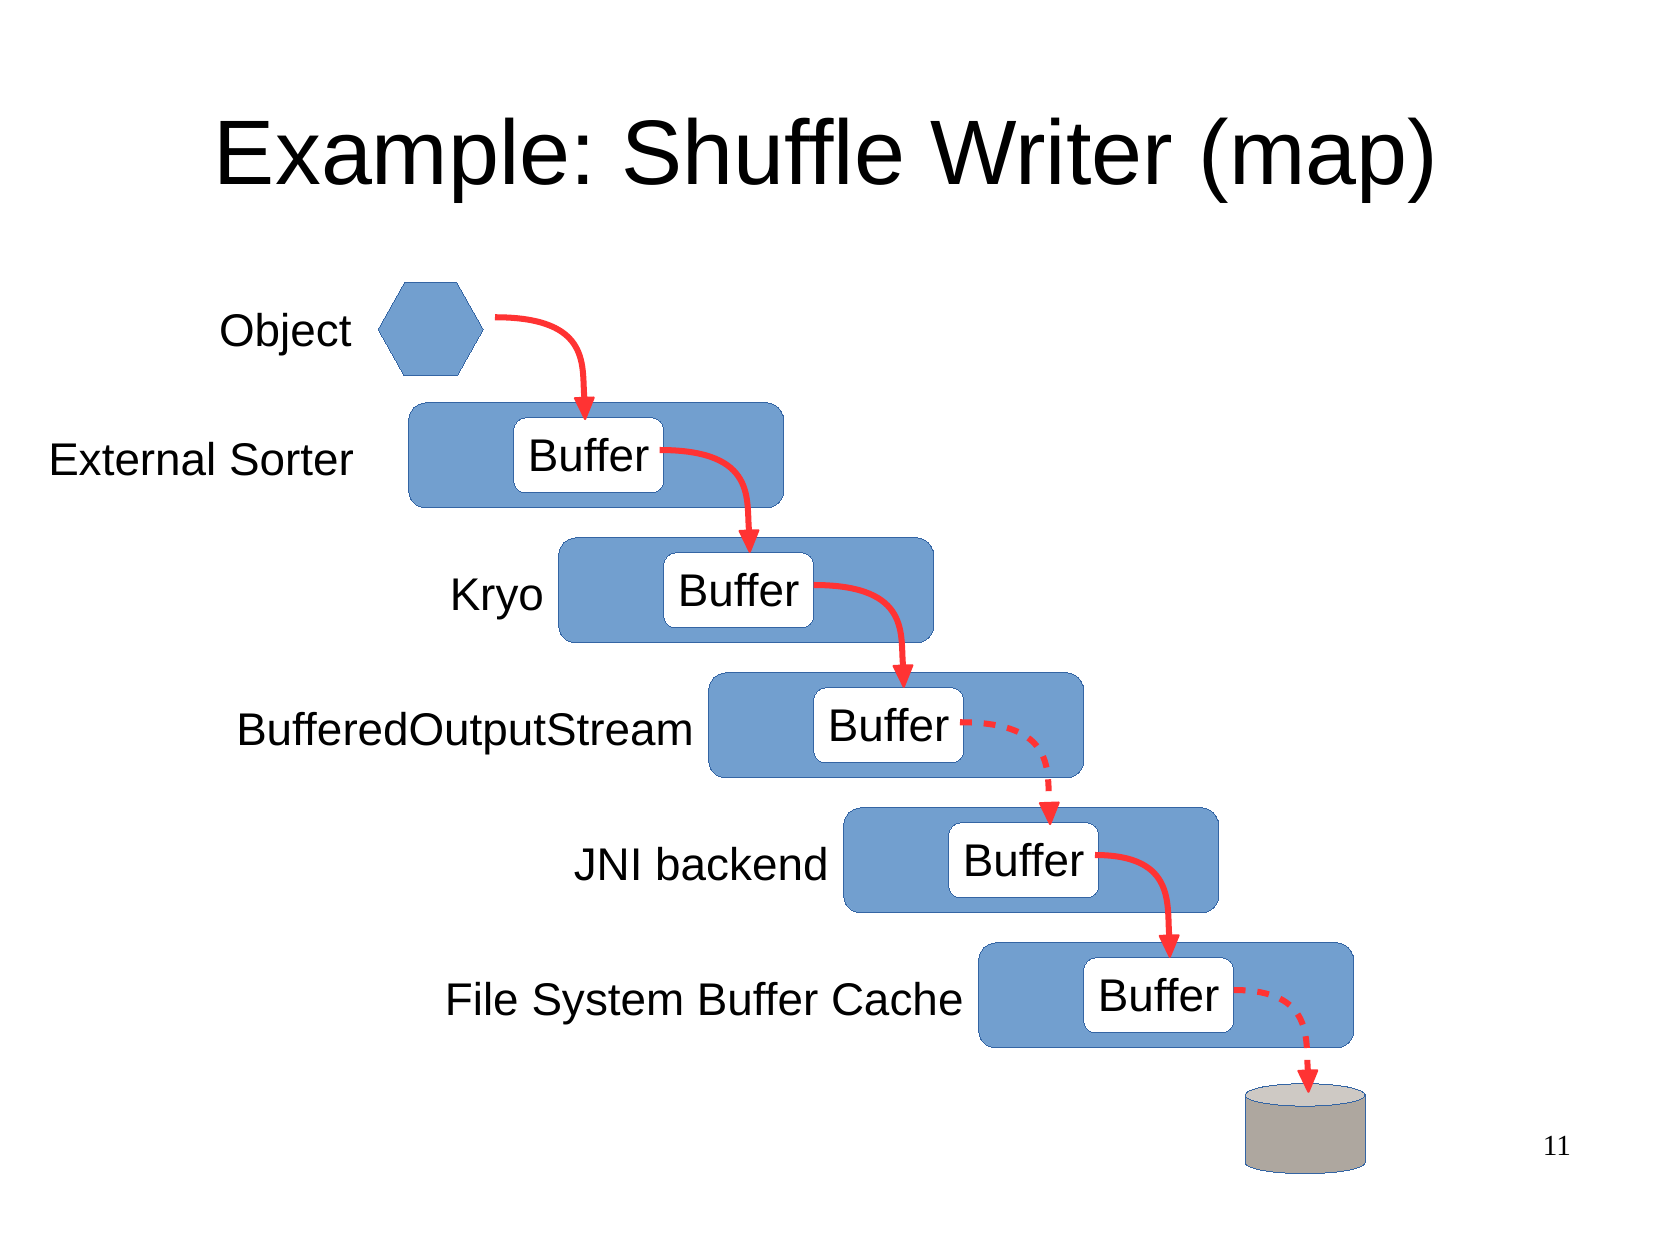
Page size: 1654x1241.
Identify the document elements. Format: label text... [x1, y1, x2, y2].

text_box Buffer [513, 417, 664, 493]
text_box Buffer [1083, 957, 1234, 1033]
text_box [408, 402, 744, 508]
text_box [843, 807, 1165, 913]
text_box BufferedOutputStream [183, 696, 709, 763]
text_box [752, 537, 934, 643]
text_box [588, 402, 784, 508]
text_box Buffer [813, 687, 964, 763]
text_box JNI backend [318, 831, 844, 898]
text_box [1245, 1095, 1366, 1174]
text_box File System Buffer Cache [378, 966, 979, 1033]
text_box [978, 942, 1354, 1048]
text_box [378, 282, 484, 376]
text_box [1053, 807, 1219, 913]
text_box Object [126, 297, 367, 364]
text_box [558, 537, 898, 643]
text_box [708, 672, 1084, 778]
text_box Kryo [33, 561, 559, 628]
text_box Buffer [663, 552, 814, 628]
title Example: Shuffle Writer (map) [82, 49, 1571, 257]
text_box Buffer [948, 822, 1099, 898]
text_box External Sorter [33, 426, 409, 493]
